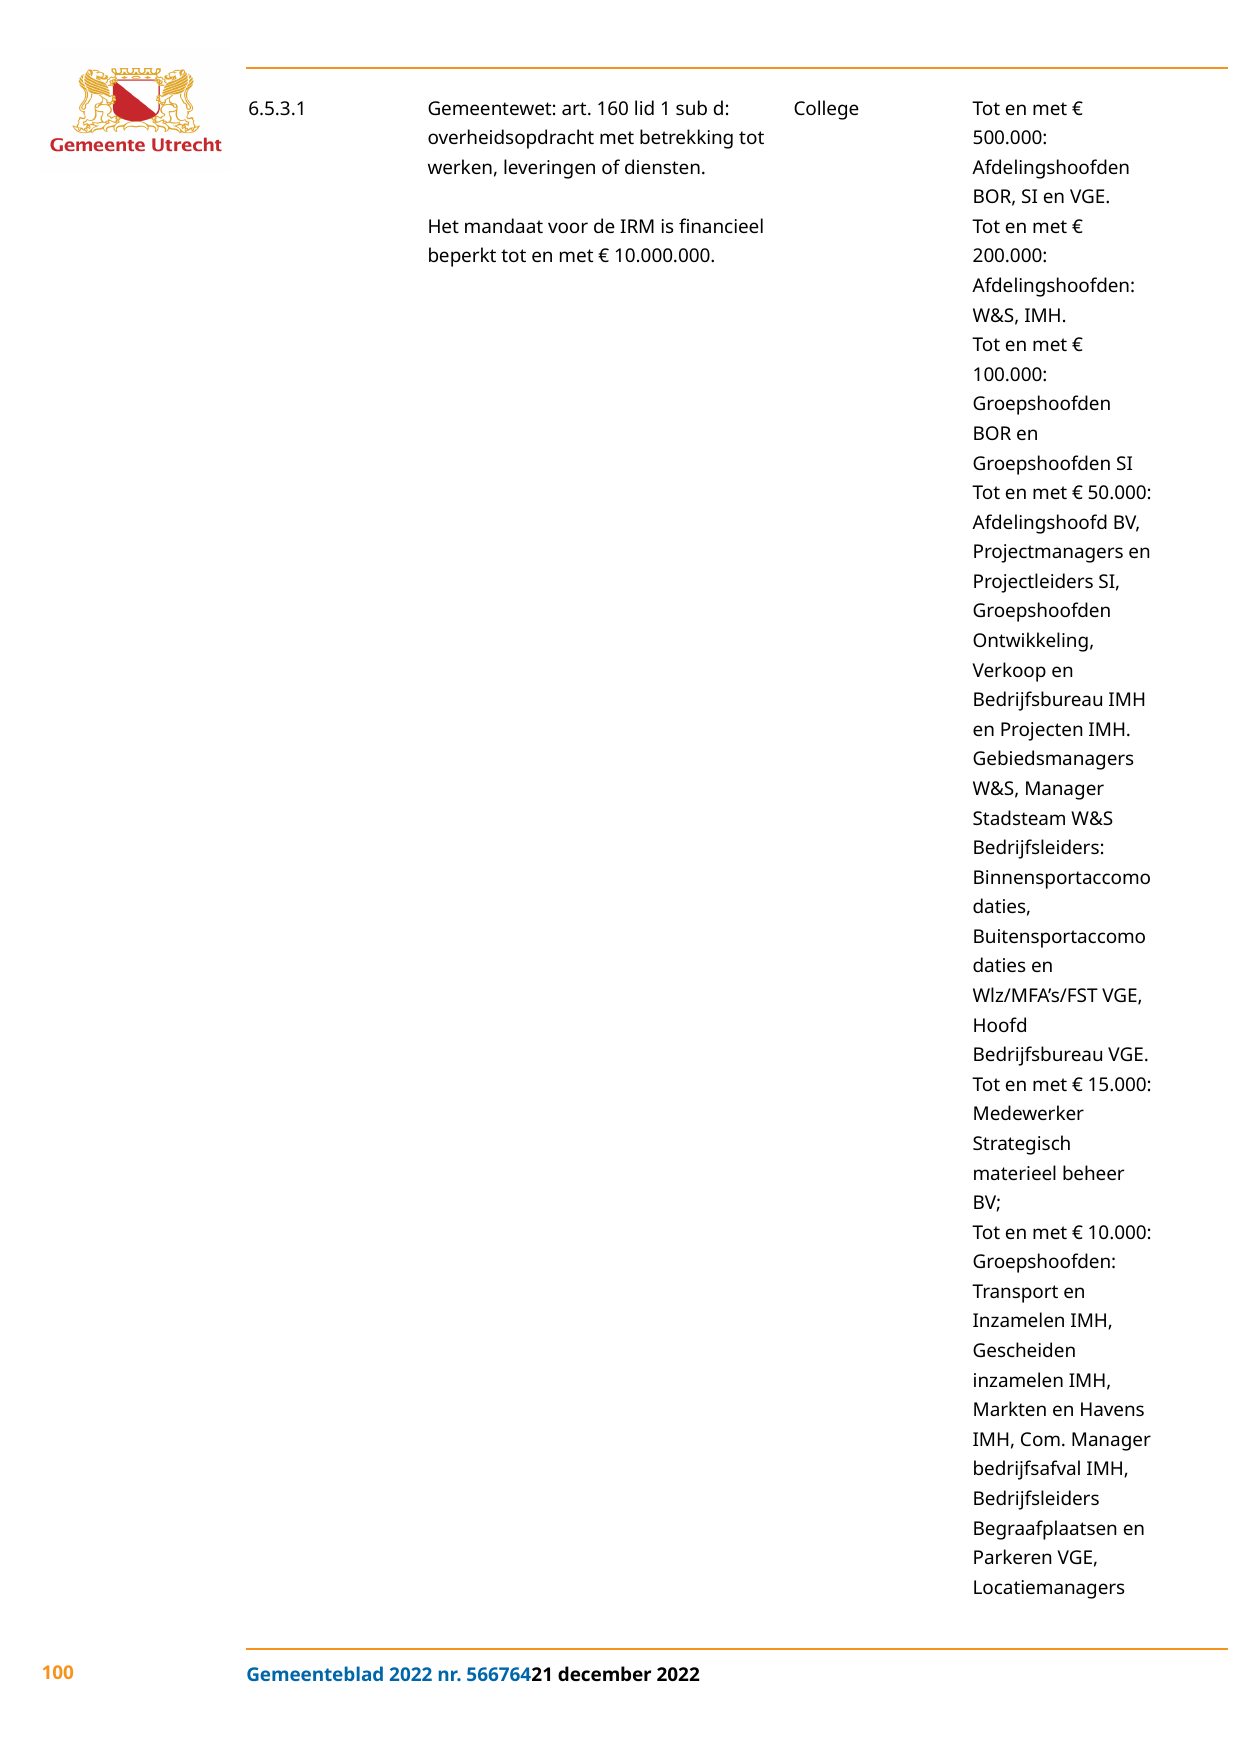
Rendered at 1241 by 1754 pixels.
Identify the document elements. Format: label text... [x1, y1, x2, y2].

picture [41, 47, 231, 172]
table_cell College [793, 95, 972, 1600]
table_cell Gemeentewet: art. 160 lid 1 sub d: overheidsopdracht met betrekking tot werken, leveringen of diensten. Het mandaat voor de IRM is financieel beperkt tot en met € 10.000.000. [427, 95, 793, 1600]
table_cell Tot en met € 500.000: Afdelingshoofden BOR, SI en VGE. Tot en met € 200.000: Afdelingshoofden: W&S, IMH. Tot en met € 100.000: Groepshoofden BOR en Groepshoofden SI Tot en met € 50.000: Afdelingshoofd BV, Projectmanagers en Projectleiders SI, Groepshoofden Ontwikkeling, Verkoop en Bedrijfsbureau IMH en Projecten IMH. Gebiedsmanagers W&S, Manager Stadsteam W&S Bedrijfsleiders: Binnensportaccomodaties, Buitensportaccomodaties en Wlz/MFA’s/FST VGE, Hoofd Bedrijfsbureau VGE. Tot en met € 15.000: Medewerker Strategisch materieel beheer BV; Tot en met € 10.000: Groepshoofden: Transport en Inzamelen IMH, Gescheiden inzamelen IMH, Markten en Havens IMH, Com. Manager bedrijfsafval IMH, Bedrijfsleiders Begraafplaatsen en Parkeren VGE, Locatiemanagers [973, 95, 1152, 1600]
table_cell 6.5.3.1 [248, 95, 427, 1600]
